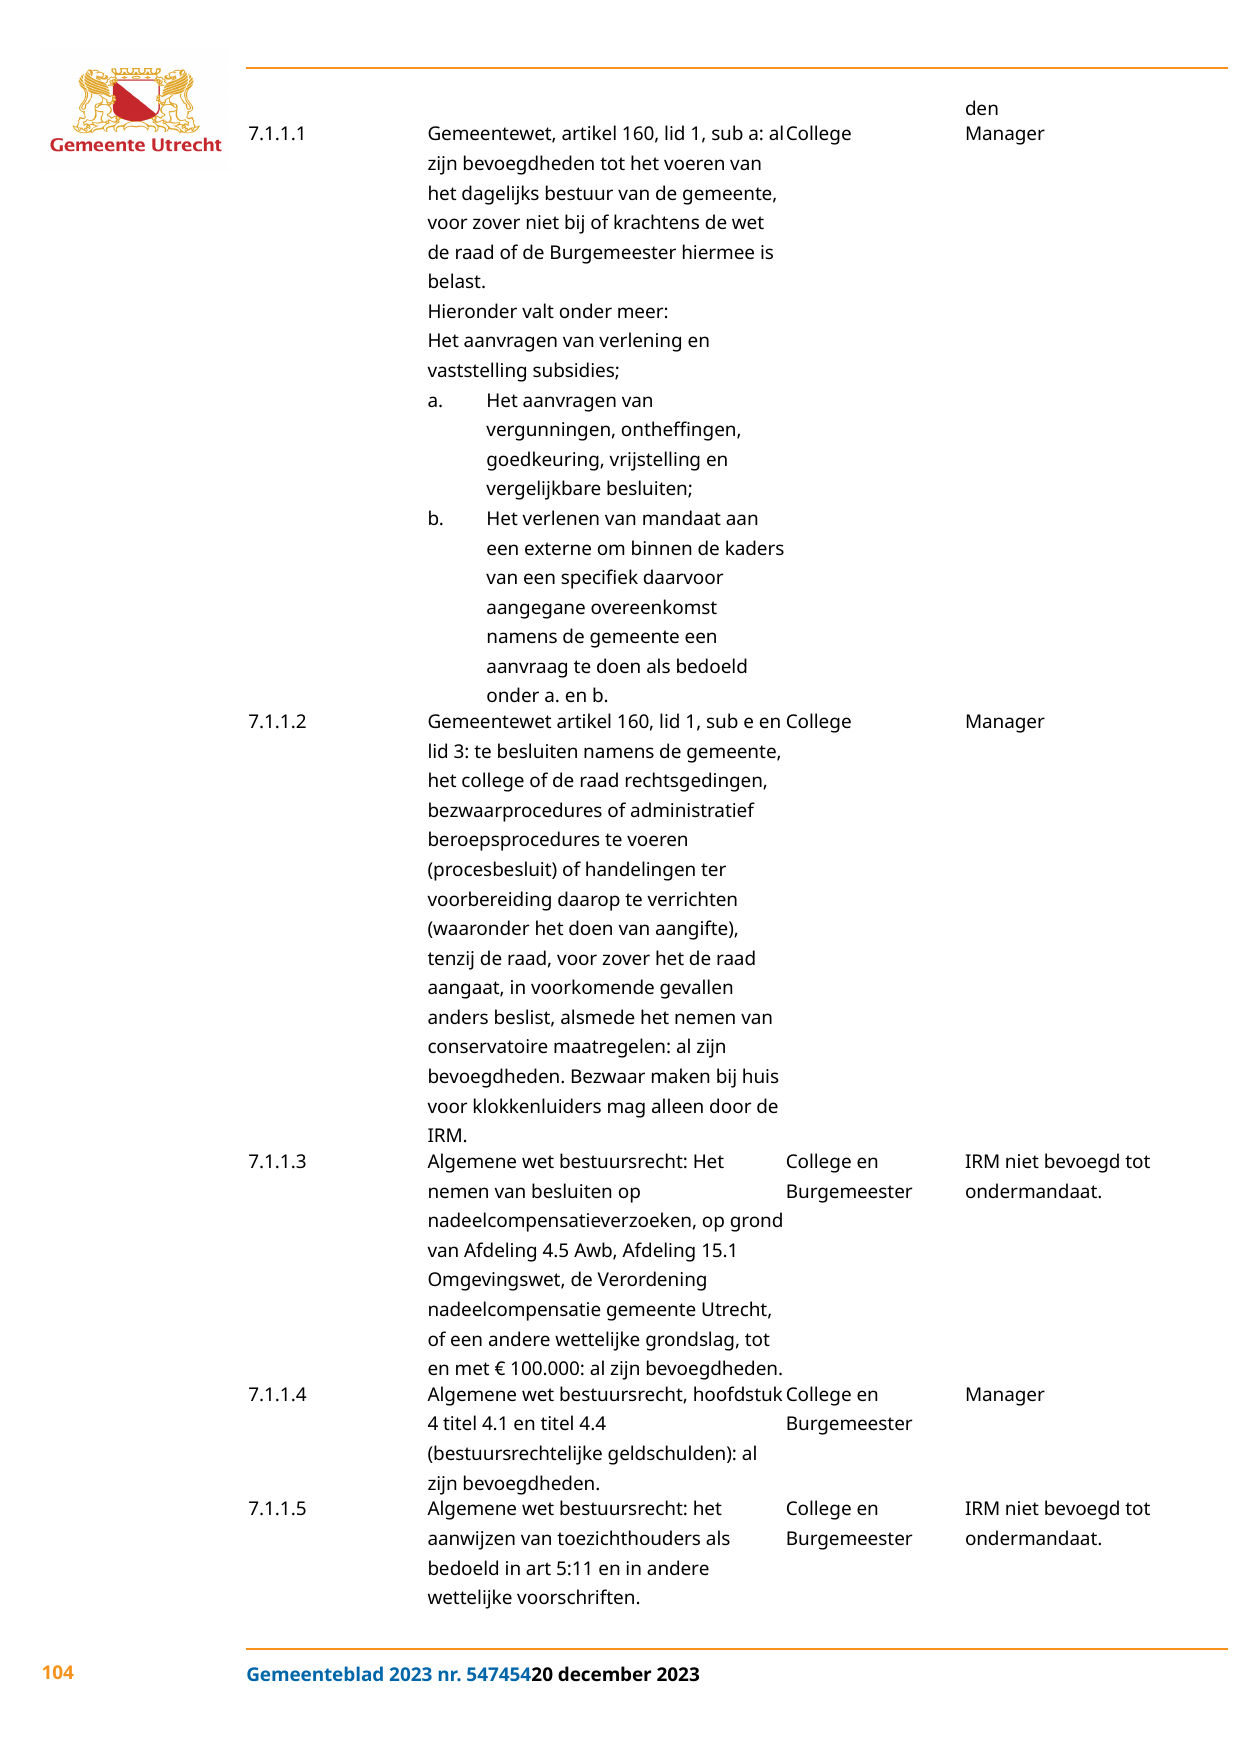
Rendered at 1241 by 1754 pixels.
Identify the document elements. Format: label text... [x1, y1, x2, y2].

table_cell College en Burgemeester [786, 1381, 965, 1496]
table_cell College [786, 708, 965, 1148]
table_cell IRM niet bevoegd tot ondermandaat. [965, 1148, 1152, 1381]
table_cell 7.1.1.5 [248, 1496, 427, 1610]
table_header [786, 95, 965, 121]
table_cell Manager [965, 708, 1152, 1148]
table_cell Gemeentewet, artikel 160, lid 1, sub a: al zijn bevoegdheden tot het voeren van het dagelijks bestuur van de gemeente, voor zover niet bij of krachtens de wet de raad of de Burgemeester hiermee is belast. Hieronder valt onder meer: Het aanvragen van verlening en vaststelling subsidies; Het aanvragen van vergunningen, ontheffingen, goedkeuring, vrijstelling en vergelijkbare besluiten; Het verlenen van mandaat aan een externe om binnen de kaders van een specifiek daarvoor aangegane overeenkomst namens de gemeente een aanvraag te doen als bedoeld onder a. en b. [427, 121, 786, 708]
table_cell Algemene wet bestuursrecht, hoofdstuk 4 titel 4.1 en titel 4.4 (bestuursrechtelijke geldschulden): al zijn bevoegdheden. [427, 1381, 786, 1496]
table_cell 7.1.1.3 [248, 1148, 427, 1381]
table_cell IRM niet bevoegd tot ondermandaat. [965, 1496, 1152, 1610]
table_cell College [786, 121, 965, 708]
table_cell Gemeentewet artikel 160, lid 1, sub e en lid 3: te besluiten namens de gemeente, het college of de raad rechtsgedingen, bezwaarprocedures of administratief beroepsprocedures te voeren (procesbesluit) of handelingen ter voorbereiding daarop te verrichten (waaronder het doen van aangifte), tenzij de raad, voor zover het de raad aangaat, in voorkomende gevallen anders beslist, alsmede het nemen van conservatoire maatregelen: al zijn bevoegdheden. Bezwaar maken bij huis voor klokkenluiders mag alleen door de IRM. [427, 708, 786, 1148]
picture [41, 47, 231, 172]
table_cell Algemene wet bestuursrecht: het aanwijzen van toezichthouders als bedoeld in art 5:11 en in andere wettelijke voorschriften. [427, 1496, 786, 1610]
table_cell 7.1.1.1 [248, 121, 427, 708]
table_header den [965, 95, 1152, 121]
table_cell College en Burgemeester [786, 1148, 965, 1381]
table_cell Manager [965, 121, 1152, 708]
table_cell Manager [965, 1381, 1152, 1496]
table_cell College en Burgemeester [786, 1496, 965, 1610]
table_cell 7.1.1.2 [248, 708, 427, 1148]
table_header [248, 95, 427, 121]
table_header [427, 95, 786, 121]
table_cell Algemene wet bestuursrecht: Het nemen van besluiten op nadeelcompensatieverzoeken, op grond van Afdeling 4.5 Awb, Afdeling 15.1 Omgevingswet, de Verordening nadeelcompensatie gemeente Utrecht, of een andere wettelijke grondslag, tot en met € 100.000: al zijn bevoegdheden. [427, 1148, 786, 1381]
table_cell 7.1.1.4 [248, 1381, 427, 1496]
